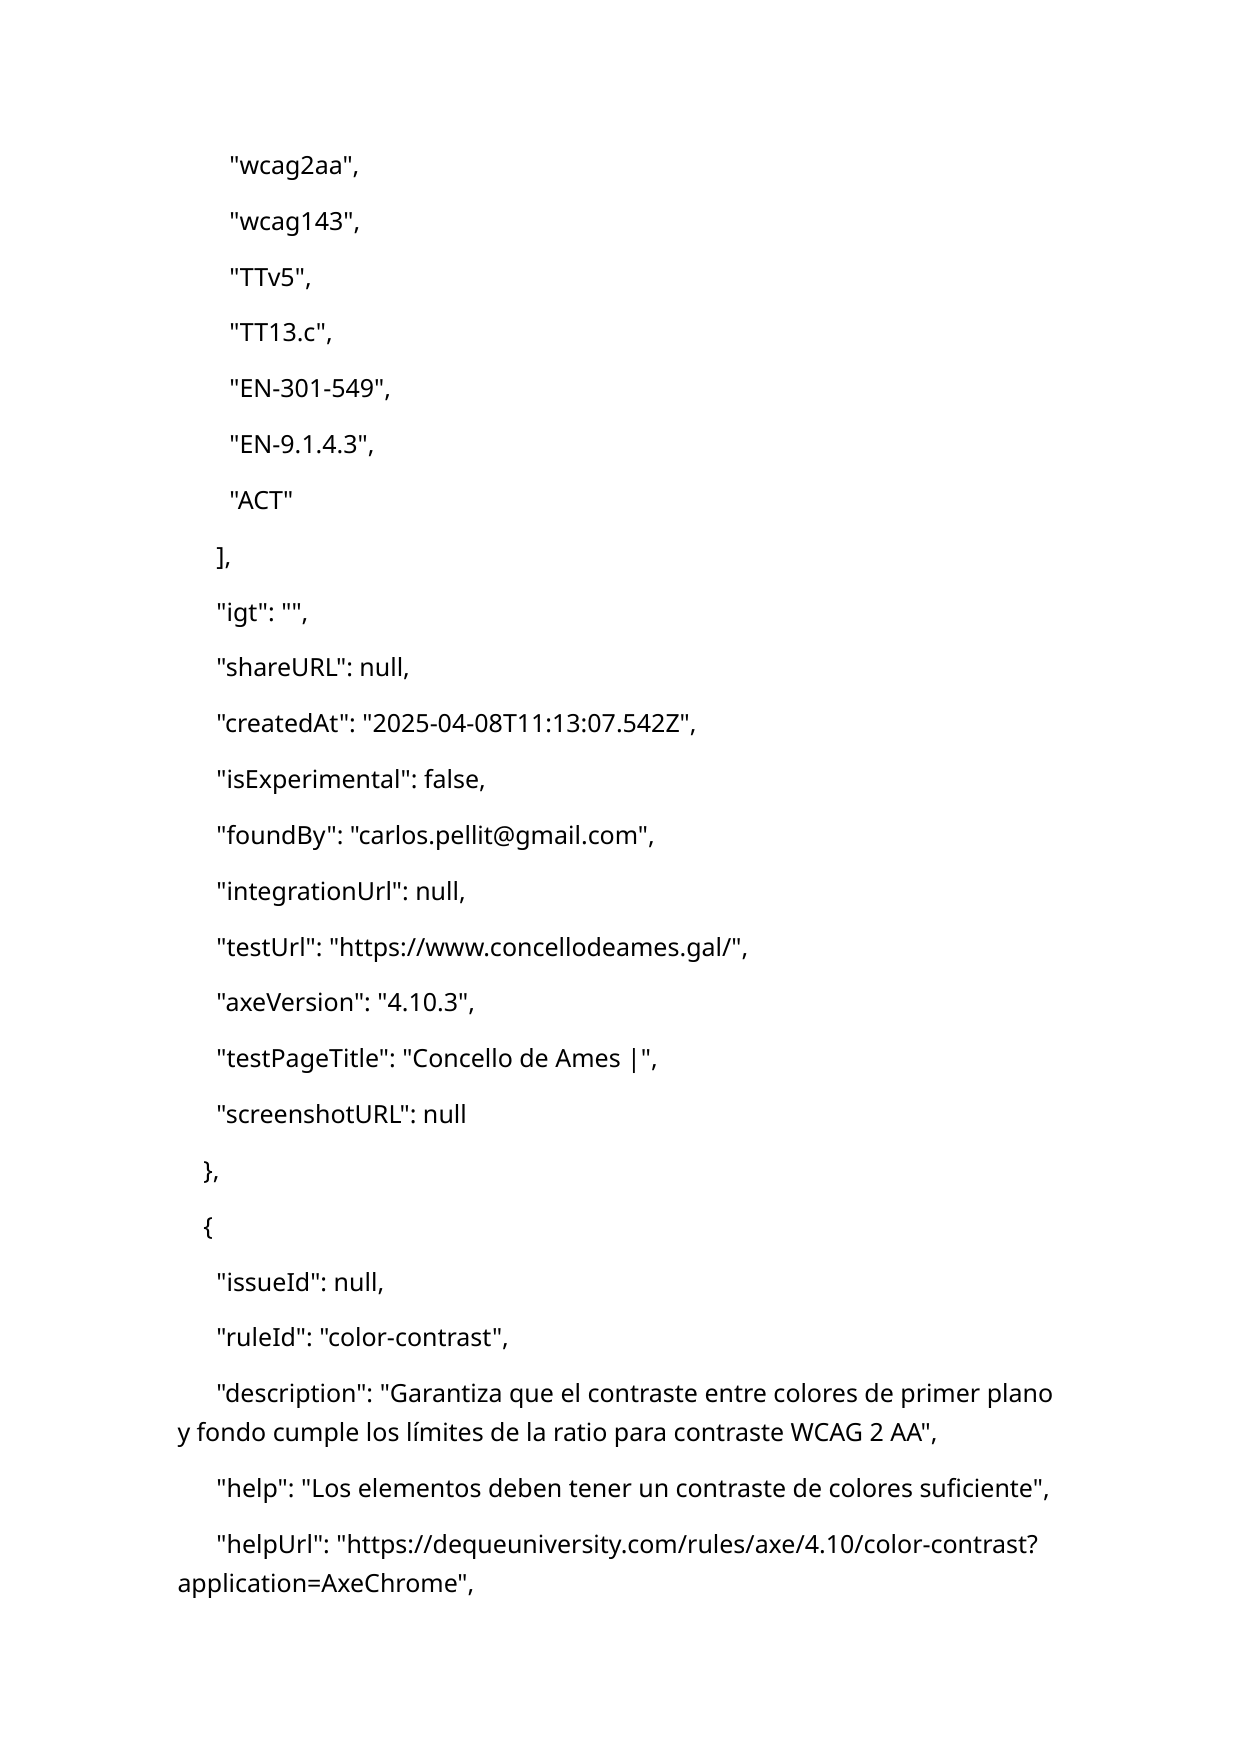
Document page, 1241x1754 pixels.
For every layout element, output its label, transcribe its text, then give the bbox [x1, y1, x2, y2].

text "testUrl": "https://www.concellodeames.gal/", [177, 929, 1063, 963]
text "issueId": null, [177, 1264, 1063, 1298]
text "description": "Garantiza que el contraste entre colores de primer plano y fondo cumple los límites de la ratio para contraste WCAG 2 AA", [177, 1376, 1063, 1449]
text "wcag143", [177, 203, 1063, 237]
text "igt": "", [177, 594, 1063, 628]
text "ruleId": "color-contrast", [177, 1320, 1063, 1354]
text ], [177, 538, 1063, 572]
text }, [177, 1153, 1063, 1187]
text "TT13.c", [177, 315, 1063, 349]
text "EN-301-549", [177, 371, 1063, 405]
text "helpUrl": "https://dequeuniversity.com/rules/axe/4.10/color-contrast?application=AxeChrome", [177, 1527, 1063, 1600]
text "wcag2aa", [177, 148, 1063, 182]
text "isExperimental": false, [177, 762, 1063, 796]
text "testPageTitle": "Concello de Ames |", [177, 1041, 1063, 1075]
text "shareURL": null, [177, 650, 1063, 684]
text "EN-9.1.4.3", [177, 427, 1063, 461]
text "screenshotURL": null [177, 1097, 1063, 1131]
text "axeVersion": "4.10.3", [177, 985, 1063, 1019]
text "createdAt": "2025-04-08T11:13:07.542Z", [177, 706, 1063, 740]
text "TTv5", [177, 259, 1063, 293]
text "help": "Los elementos deben tener un contraste de colores suficiente", [177, 1471, 1063, 1505]
text "ACT" [177, 483, 1063, 517]
text "foundBy": "carlos.pellit@gmail.com", [177, 818, 1063, 852]
text "integrationUrl": null, [177, 873, 1063, 907]
text { [177, 1208, 1063, 1242]
